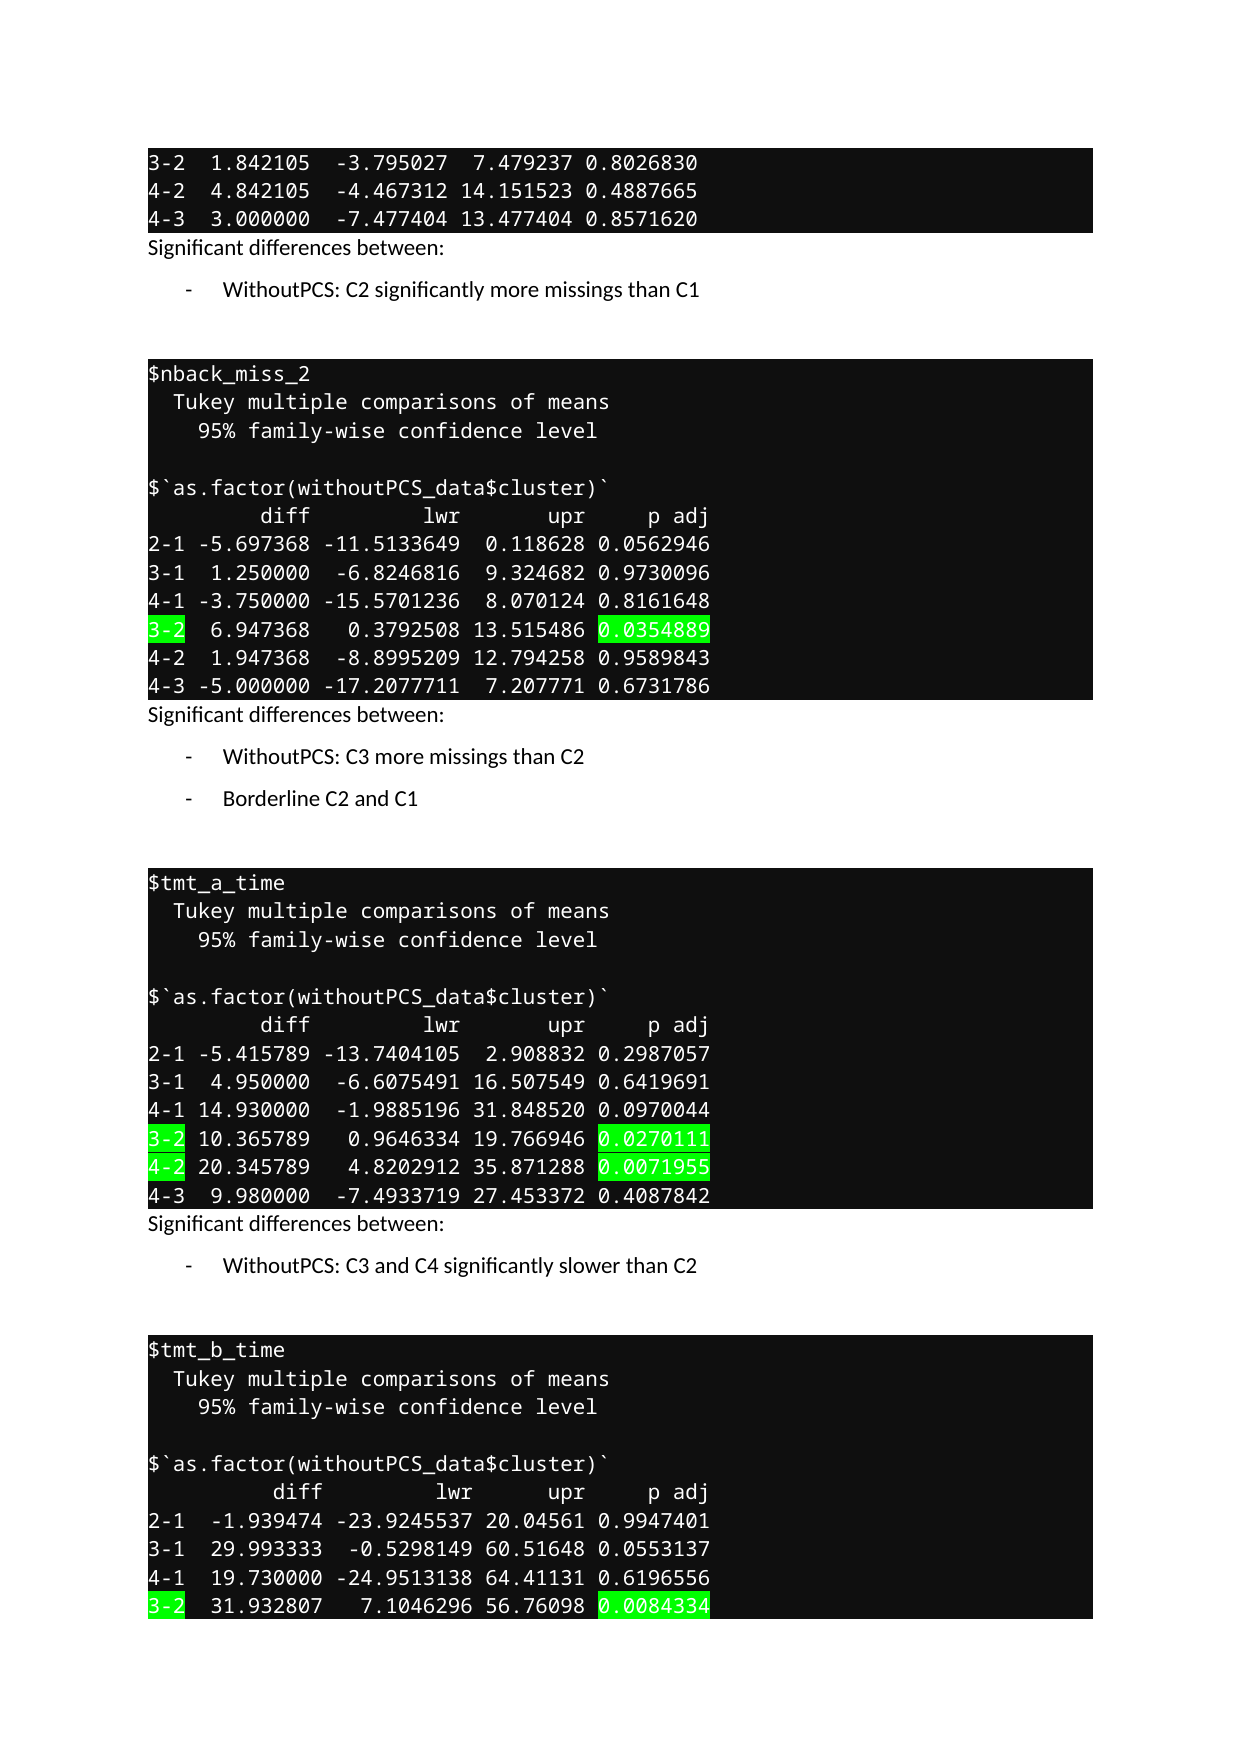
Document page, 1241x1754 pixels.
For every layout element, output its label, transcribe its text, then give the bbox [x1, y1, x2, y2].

text 3-1 29.993333 -0.5298149 60.51648 0.0553137 [148, 1534, 1093, 1563]
text $tmt_b_time [148, 1335, 1093, 1364]
text 95% family-wise confidence level [148, 1392, 1093, 1421]
text 2-1 -1.939474 -23.9245537 20.04561 0.9947401 [148, 1506, 1093, 1534]
text 4-1 14.930000 -1.9885196 31.848520 0.0970044 [148, 1096, 1093, 1124]
text 95% family-wise confidence level [148, 925, 1093, 953]
list Borderline C2 and C1 [185, 784, 1093, 812]
list WithoutPCS: C2 significantly more missings than C1 [185, 275, 1093, 303]
text 2-1 -5.415789 -13.7404105 2.908832 0.2987057 [148, 1039, 1093, 1067]
text Tukey multiple comparisons of means [148, 1364, 1093, 1392]
text $`as.factor(withoutPCS_data$cluster)` [148, 1449, 1093, 1477]
list WithoutPCS: C3 and C4 significantly slower than C2 [185, 1251, 1093, 1279]
text 3-2 6.947368 0.3792508 13.515486 0.0354889 [148, 615, 1093, 643]
list WithoutPCS: C3 more missings than C2 [185, 742, 1093, 770]
text $`as.factor(withoutPCS_data$cluster)` [148, 982, 1093, 1010]
text 3-2 1.842105 -3.795027 7.479237 0.8026830 [148, 148, 1093, 176]
text Significant differences between: [148, 233, 1093, 261]
text $nback_miss_2 [148, 359, 1093, 387]
text diff lwr upr p adj [148, 1477, 1093, 1506]
text Significant differences between: [148, 700, 1093, 728]
text 4-1 -3.750000 -15.5701236 8.070124 0.8161648 [148, 586, 1093, 615]
text 4-3 9.980000 -7.4933719 27.453372 0.4087842 [148, 1181, 1093, 1209]
text 3-1 4.950000 -6.6075491 16.507549 0.6419691 [148, 1067, 1093, 1096]
text diff lwr upr p adj [148, 501, 1093, 529]
text 2-1 -5.697368 -11.5133649 0.118628 0.0562946 [148, 529, 1093, 558]
text $tmt_a_time [148, 868, 1093, 896]
text 4-2 1.947368 -8.8995209 12.794258 0.9589843 [148, 643, 1093, 672]
text 4-2 20.345789 4.8202912 35.871288 0.0071955 [148, 1152, 1093, 1181]
text 4-2 4.842105 -4.467312 14.151523 0.4887665 [148, 176, 1093, 204]
text Significant differences between: [148, 1209, 1093, 1237]
text 3-2 31.932807 7.1046296 56.76098 0.0084334 [148, 1591, 1093, 1619]
text 95% family-wise confidence level [148, 416, 1093, 444]
text 3-1 1.250000 -6.8246816 9.324682 0.9730096 [148, 558, 1093, 586]
text 4-3 -5.000000 -17.2077711 7.207771 0.6731786 [148, 672, 1093, 700]
text $`as.factor(withoutPCS_data$cluster)` [148, 473, 1093, 501]
text 4-3 3.000000 -7.477404 13.477404 0.8571620 [148, 204, 1093, 233]
text 4-1 19.730000 -24.9513138 64.41131 0.6196556 [148, 1563, 1093, 1591]
text diff lwr upr p adj [148, 1010, 1093, 1039]
text 3-2 10.365789 0.9646334 19.766946 0.0270111 [148, 1124, 1093, 1152]
text Tukey multiple comparisons of means [148, 387, 1093, 416]
text Tukey multiple comparisons of means [148, 896, 1093, 925]
